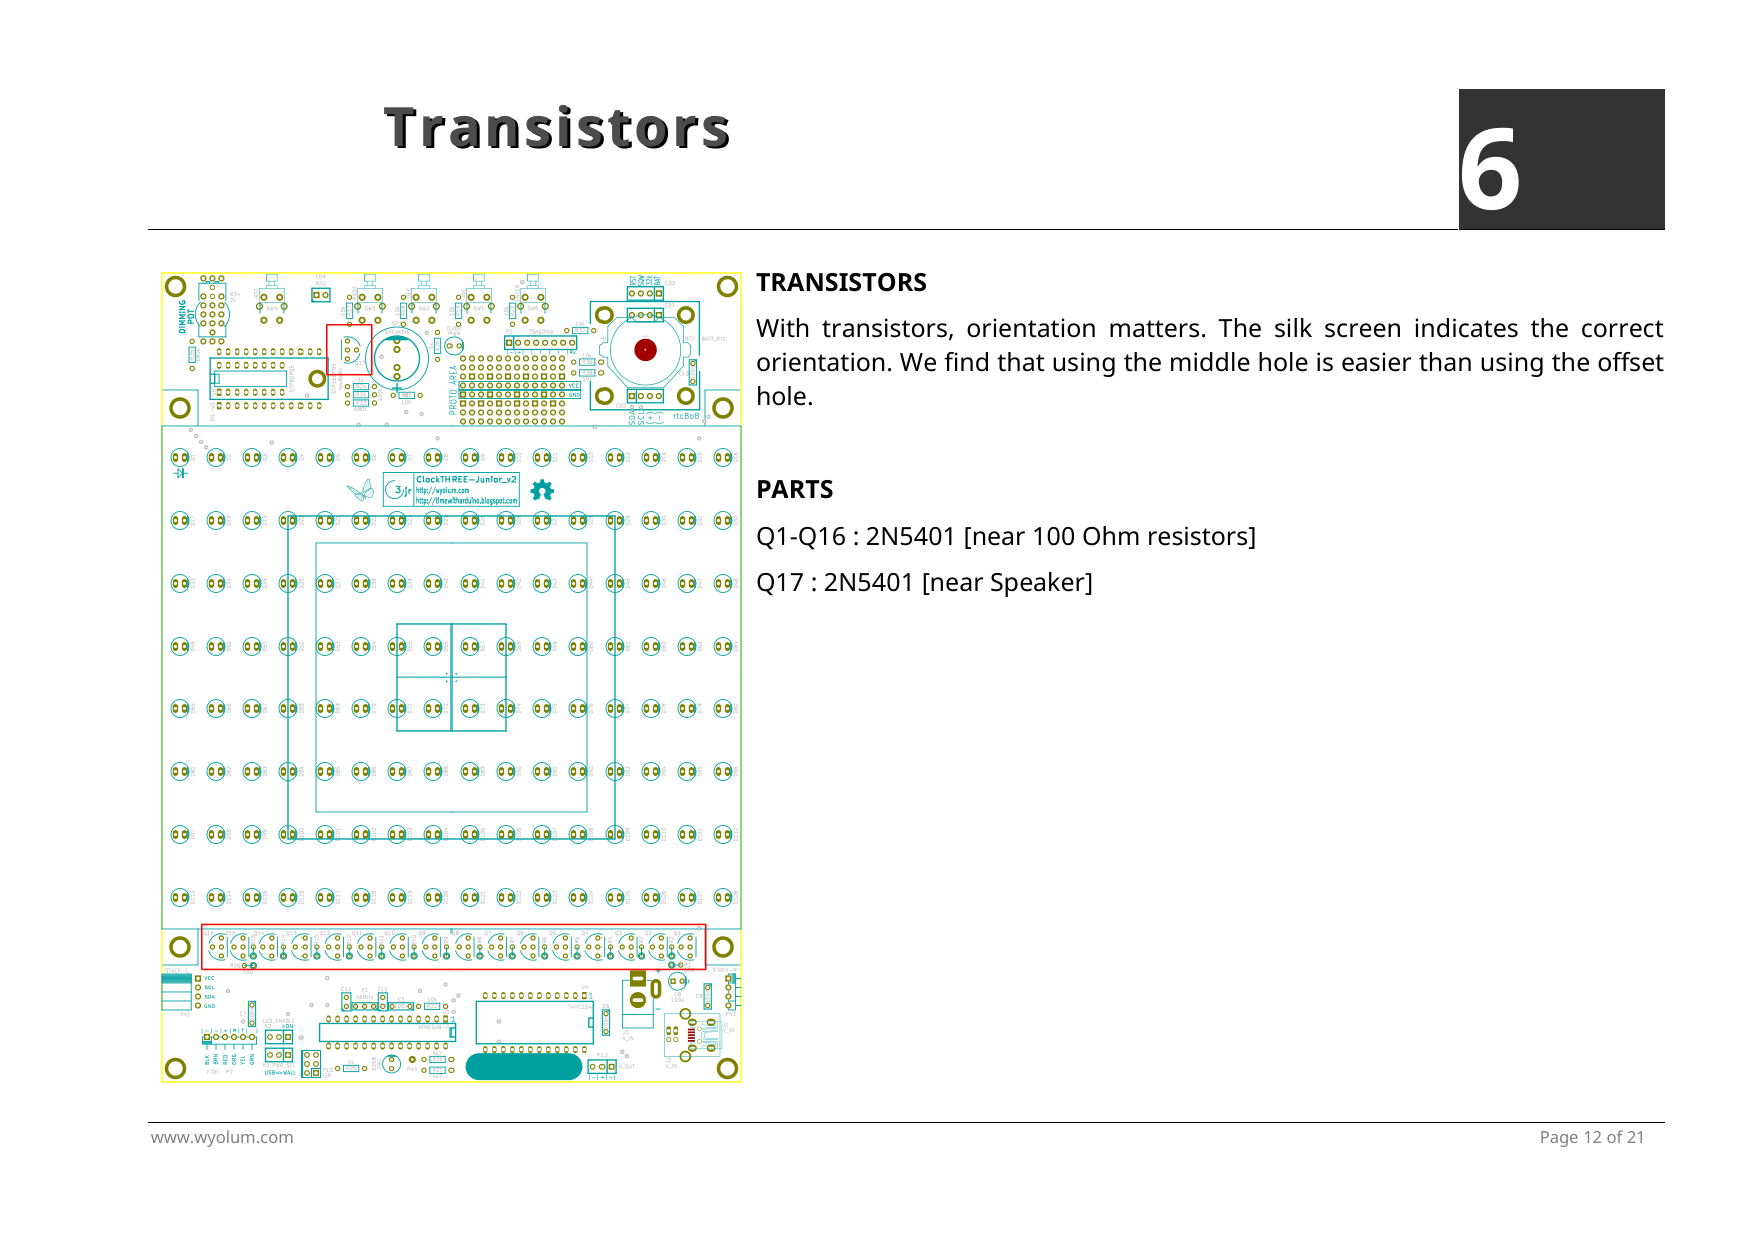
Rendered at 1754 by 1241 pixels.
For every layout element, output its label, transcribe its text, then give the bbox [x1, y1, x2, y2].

table_header TRANSISTORS With transistors, orientation matters. The silk screen indicates the correct orientation. We find that using the middle hole is easier than using the offset hole. PARTS Q1-Q16 : 2N5401 [near 100 Ohm resistors] Q17 : 2N5401 [near Speaker] [756, 265, 1665, 1090]
table_header [148, 89, 354, 183]
table_header [148, 265, 153, 1090]
table_cell [354, 183, 1458, 229]
table_header 6 [1459, 89, 1665, 229]
table_header Transistors [354, 89, 1458, 183]
table_cell [148, 183, 354, 229]
table_header [751, 265, 756, 1090]
picture [153, 265, 751, 1090]
